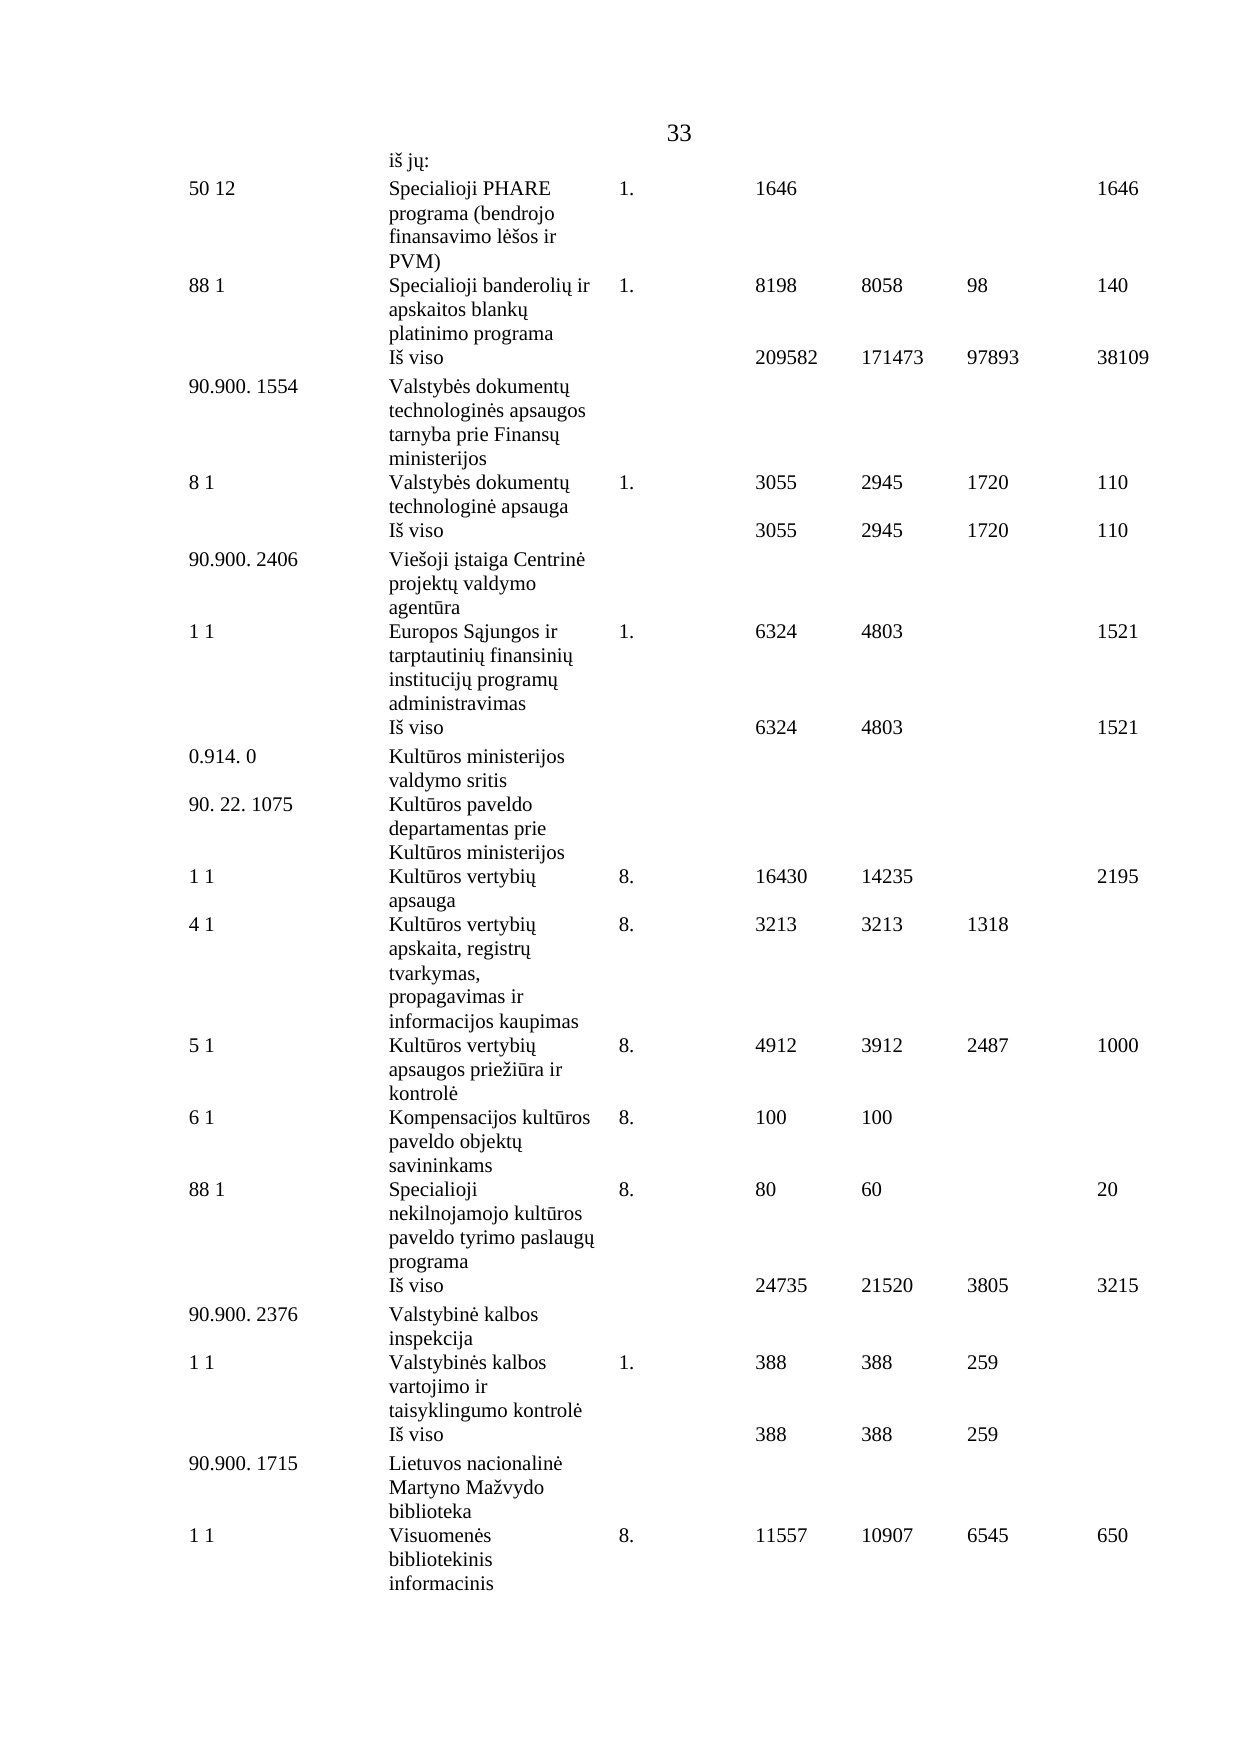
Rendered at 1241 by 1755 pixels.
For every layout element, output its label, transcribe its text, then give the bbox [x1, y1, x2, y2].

table_cell [607, 1302, 744, 1350]
table_cell [607, 744, 744, 792]
table_cell Iš viso [377, 1422, 607, 1451]
table_cell 140 [1086, 273, 1181, 345]
table_cell Valstybės dokumentų technologinės apsaugos tarnyba prie Finansų ministerijos [377, 374, 607, 470]
table_cell 6545 [956, 1523, 1086, 1595]
table_cell Viešoji įstaiga Centrinė projektų valdymo agentūra [377, 547, 607, 619]
table_cell 1720 [956, 518, 1086, 547]
table_cell 1318 [956, 912, 1086, 1033]
table_cell 2195 [1086, 864, 1181, 912]
table_cell [607, 715, 744, 744]
table_cell [956, 547, 1086, 619]
table_cell 1 1 [177, 619, 377, 715]
table_cell [607, 1451, 744, 1523]
table_cell 4803 [850, 715, 956, 744]
table_cell [956, 715, 1086, 744]
table_cell 8 1 [177, 470, 377, 518]
table_cell 8058 [850, 273, 956, 345]
table_cell 3805 [956, 1273, 1086, 1302]
table_cell [956, 792, 1086, 864]
table_cell [607, 518, 744, 547]
table_cell 6 1 [177, 1105, 377, 1177]
table_cell [956, 1177, 1086, 1273]
table_cell [1086, 1451, 1181, 1523]
table_cell 21520 [850, 1273, 956, 1302]
table_cell 98 [956, 273, 1086, 345]
table_cell 10907 [850, 1523, 956, 1595]
table_cell 100 [744, 1105, 850, 1177]
table_cell [1086, 792, 1181, 864]
table_cell Valstybinė kalbos inspekcija [377, 1302, 607, 1350]
table_cell [177, 715, 377, 744]
table_cell Valstybinės kalbos vartojimo ir taisyklingumo kontrolė [377, 1350, 607, 1422]
table_cell 11557 [744, 1523, 850, 1595]
table_cell 388 [850, 1422, 956, 1451]
table_cell [607, 345, 744, 373]
table_cell [850, 547, 956, 619]
table_cell 6324 [744, 619, 850, 715]
table_cell [744, 744, 850, 792]
table_cell [607, 1273, 744, 1302]
table_cell 1 1 [177, 1350, 377, 1422]
table_cell Visuomenės bibliotekinis informacinis [377, 1523, 607, 1595]
table_cell 171473 [850, 345, 956, 373]
table_cell [744, 1451, 850, 1523]
table_cell [1086, 1302, 1181, 1350]
table_cell 8. [607, 912, 744, 1033]
table_cell [744, 1302, 850, 1350]
table_cell [744, 547, 850, 619]
table_cell [1086, 1105, 1181, 1177]
table_cell 14235 [850, 864, 956, 912]
table_cell 88 1 [177, 1177, 377, 1273]
table_cell Lietuvos nacionalinė Martyno Mažvydo biblioteka [377, 1451, 607, 1523]
table_cell [956, 1105, 1086, 1177]
table_cell [1086, 374, 1181, 470]
table_cell 24735 [744, 1273, 850, 1302]
table_cell 1. [607, 470, 744, 518]
table_cell [956, 1451, 1086, 1523]
table_cell Kultūros paveldo departamentas prie Kultūros ministerijos [377, 792, 607, 864]
table_cell 1000 [1086, 1033, 1181, 1105]
table_cell 8. [607, 1105, 744, 1177]
table_cell 1 1 [177, 864, 377, 912]
table_cell [177, 345, 377, 373]
table_cell [956, 864, 1086, 912]
table_cell Kultūros vertybių apsauga [377, 864, 607, 912]
table_cell [1086, 1422, 1181, 1451]
table_cell 388 [744, 1350, 850, 1422]
table_cell [956, 176, 1086, 273]
table_cell [956, 374, 1086, 470]
table_cell [1086, 1350, 1181, 1422]
table_cell iš jų: [377, 148, 607, 176]
table_cell 3213 [744, 912, 850, 1033]
table_cell [850, 1451, 956, 1523]
table_cell 259 [956, 1422, 1086, 1451]
table_cell Kultūros vertybių apsaugos priežiūra ir kontrolė [377, 1033, 607, 1105]
table_cell 8. [607, 1523, 744, 1595]
table_cell 2945 [850, 470, 956, 518]
table_cell Specialioji nekilnojamojo kultūros paveldo tyrimo paslaugų programa [377, 1177, 607, 1273]
table_cell 110 [1086, 470, 1181, 518]
table_cell [607, 792, 744, 864]
table_cell 8. [607, 864, 744, 912]
table_cell [850, 374, 956, 470]
table_cell [177, 518, 377, 547]
table_cell 90.900. 1715 [177, 1451, 377, 1523]
table_cell Valstybės dokumentų technologinė apsauga [377, 470, 607, 518]
table_cell [850, 176, 956, 273]
table_cell Kultūros ministerijos valdymo sritis [377, 744, 607, 792]
table_cell 38109 [1086, 345, 1181, 373]
table_cell 1646 [1086, 176, 1181, 273]
table_cell [744, 148, 850, 176]
table_cell 3213 [850, 912, 956, 1033]
table_cell 50 12 [177, 176, 377, 273]
table_cell 3215 [1086, 1273, 1181, 1302]
table_cell [744, 374, 850, 470]
table_cell 1521 [1086, 715, 1181, 744]
table_cell 4803 [850, 619, 956, 715]
table_cell 209582 [744, 345, 850, 373]
table_cell 6324 [744, 715, 850, 744]
table_cell 1. [607, 1350, 744, 1422]
table_cell 110 [1086, 518, 1181, 547]
table_cell [1086, 744, 1181, 792]
table_cell Specialioji PHARE programa (bendrojo finansavimo lėšos ir PVM) [377, 176, 607, 273]
table_cell 90.900. 2376 [177, 1302, 377, 1350]
table_cell [177, 1422, 377, 1451]
table_cell 4 1 [177, 912, 377, 1033]
table_cell Iš viso [377, 518, 607, 547]
table_cell 20 [1086, 1177, 1181, 1273]
table_cell 88 1 [177, 273, 377, 345]
table_cell [607, 547, 744, 619]
table_cell [850, 148, 956, 176]
table_cell [1086, 547, 1181, 619]
table_cell 5 1 [177, 1033, 377, 1105]
table_cell 90. 22. 1075 [177, 792, 377, 864]
table_cell [607, 1422, 744, 1451]
table_cell 8198 [744, 273, 850, 345]
table_cell Specialioji banderolių ir apskaitos blankų platinimo programa [377, 273, 607, 345]
table_cell [956, 619, 1086, 715]
table_cell 259 [956, 1350, 1086, 1422]
table_cell [607, 374, 744, 470]
table_cell 3055 [744, 518, 850, 547]
table_cell 1. [607, 176, 744, 273]
table_cell 16430 [744, 864, 850, 912]
table_cell 8. [607, 1177, 744, 1273]
table_cell 3912 [850, 1033, 956, 1105]
table_cell [956, 148, 1086, 176]
table_cell 97893 [956, 345, 1086, 373]
table_cell [850, 744, 956, 792]
table_cell [956, 1302, 1086, 1350]
table_cell 1. [607, 619, 744, 715]
table_cell 2945 [850, 518, 956, 547]
table_cell Iš viso [377, 715, 607, 744]
table_cell 3055 [744, 470, 850, 518]
table_cell 100 [850, 1105, 956, 1177]
table_cell Iš viso [377, 1273, 607, 1302]
table_cell 90.900. 1554 [177, 374, 377, 470]
table_cell Europos Sąjungos ir tarptautinių finansinių institucijų programų administravimas [377, 619, 607, 715]
table_cell [177, 148, 377, 176]
table_cell [956, 744, 1086, 792]
table_cell 80 [744, 1177, 850, 1273]
table_cell 8. [607, 1033, 744, 1105]
table_cell 1 1 [177, 1523, 377, 1595]
table_cell [1086, 148, 1181, 176]
table_cell Iš viso [377, 345, 607, 373]
table_cell 2487 [956, 1033, 1086, 1105]
table_cell [1086, 912, 1181, 1033]
table_cell 4912 [744, 1033, 850, 1105]
table_cell [850, 792, 956, 864]
table_cell 60 [850, 1177, 956, 1273]
table_cell [850, 1302, 956, 1350]
table_cell 1521 [1086, 619, 1181, 715]
table_cell 388 [744, 1422, 850, 1451]
table_cell 90.900. 2406 [177, 547, 377, 619]
table_cell [607, 148, 744, 176]
table_cell 650 [1086, 1523, 1181, 1595]
table_cell [177, 1273, 377, 1302]
table_cell 1. [607, 273, 744, 345]
table_cell 1720 [956, 470, 1086, 518]
table_cell [744, 792, 850, 864]
table_cell 0.914. 0 [177, 744, 377, 792]
table_cell 388 [850, 1350, 956, 1422]
table_cell Kultūros vertybių apskaita, registrų tvarkymas, propagavimas ir informacijos kaupimas [377, 912, 607, 1033]
table_cell 1646 [744, 176, 850, 273]
table_cell Kompensacijos kultūros paveldo objektų savininkams [377, 1105, 607, 1177]
